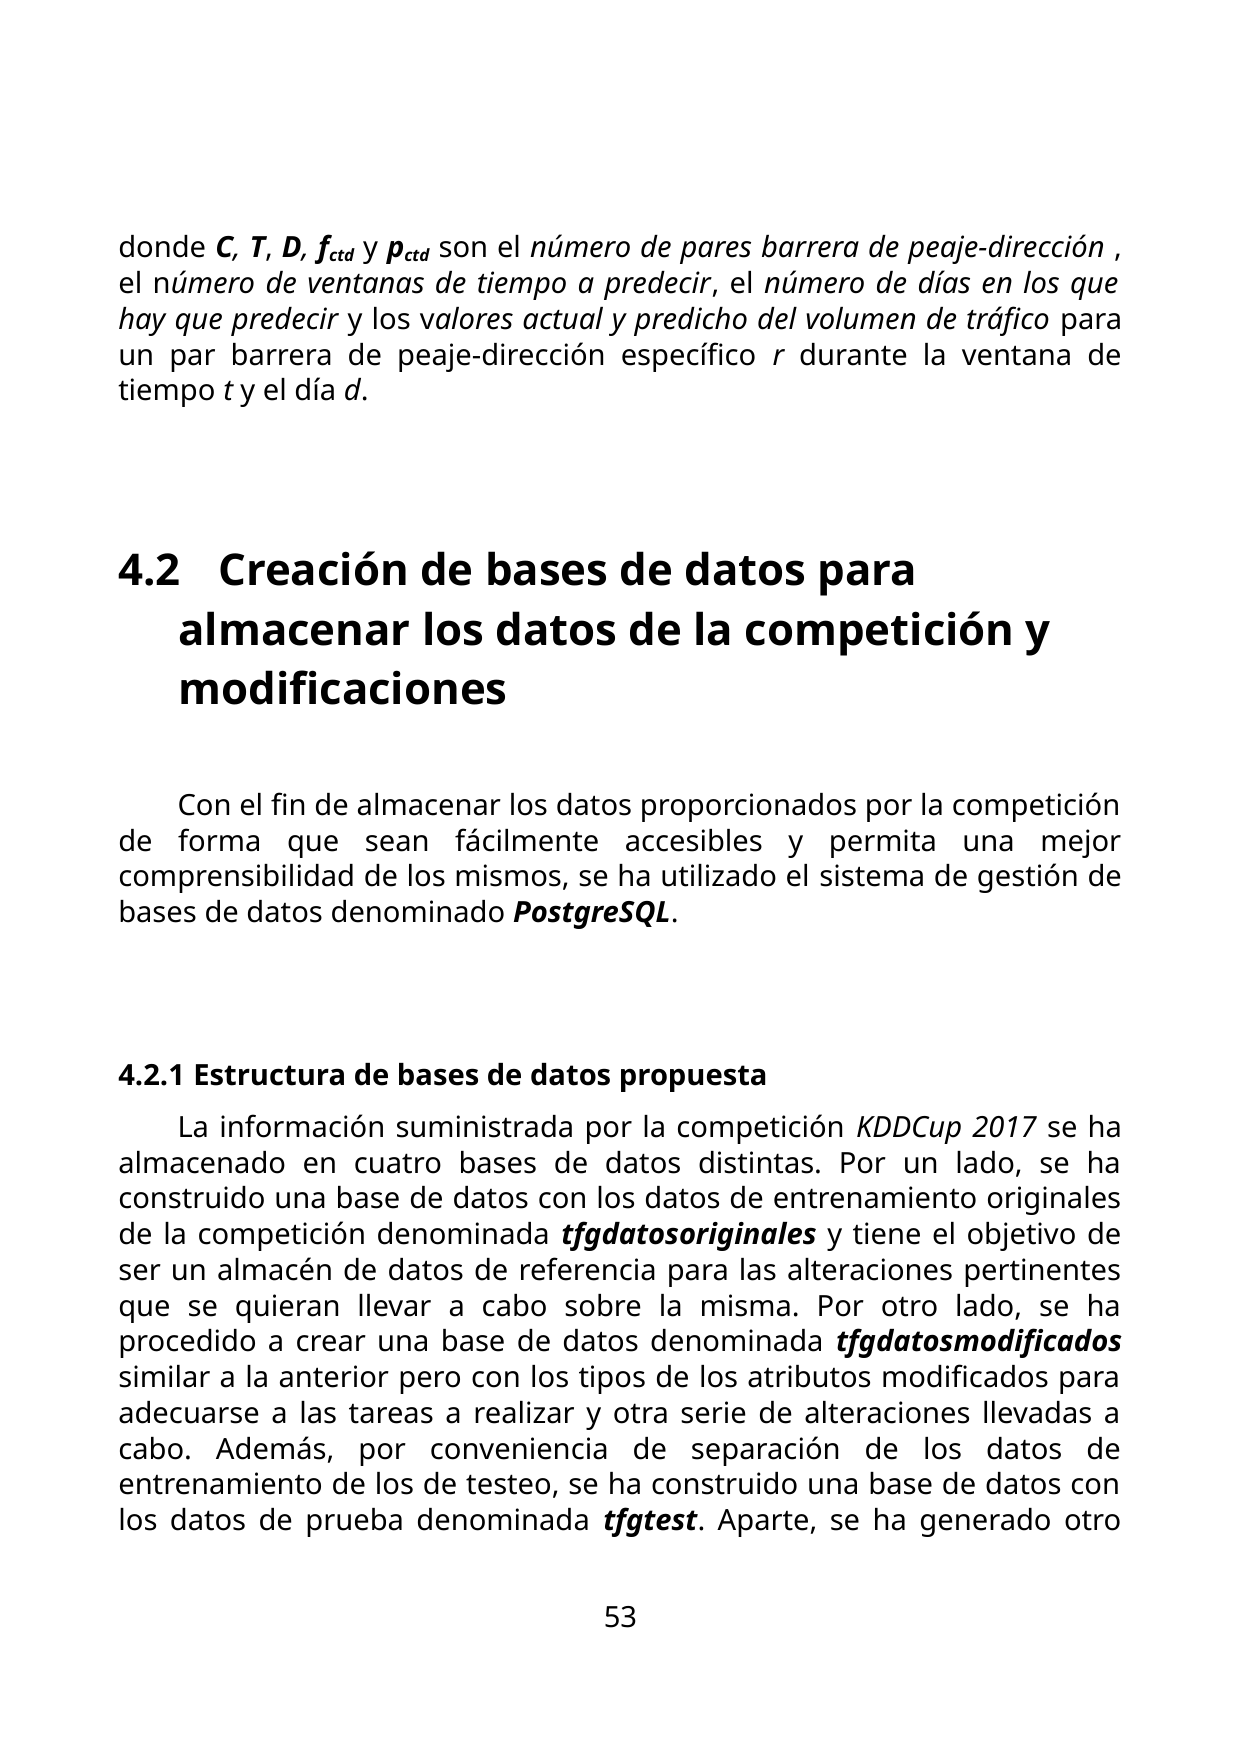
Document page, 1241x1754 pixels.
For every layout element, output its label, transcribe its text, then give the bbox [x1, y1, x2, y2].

subtitle Creación de bases de datos para almacenar los datos de la competición y modificaciones [118, 539, 1122, 717]
text Con el fin de almacenar los datos proporcionados por la competición de forma que sean fácilmente accesibles y permita una mejor comprensibilidad de los mismos, se ha utilizado el sistema de gestión de bases de datos denominado PostgreSQL. [118, 784, 1122, 931]
text La información suministrada por la competición KDDCup 2017 se ha almacenado en cuatro bases de datos distintas. Por un lado, se ha construido una base de datos con los datos de entrenamiento originales de la competición denominada tfgdatosoriginales y tiene el objetivo de ser un almacén de datos de referencia para las alteraciones pertinentes que se quieran llevar a cabo sobre la misma. Por otro lado, se ha procedido a crear una base de datos denominada tfgdatosmodificados similar a la anterior pero con los tipos de los atributos modificados para adecuarse a las tareas a realizar y otra serie de alteraciones llevadas a cabo. Además, por conveniencia de separación de los datos de entrenamiento de los de testeo, se ha construido una base de datos con los datos de prueba denominada tfgtest. Aparte, se ha generado otro [118, 1106, 1122, 1539]
text donde C, T, D, fctd y pctd ​son el número de pares barrera de peaje-dirección , el número de ventanas de tiempo a predecir, el número de días en los que hay que predecir y los valores actual y predicho del volumen de tráfico para un par barrera de peaje-dirección específico r durante la ventana de tiempo t y el día d. [118, 227, 1122, 409]
subtitle Estructura de bases de datos propuesta [118, 1054, 1122, 1094]
